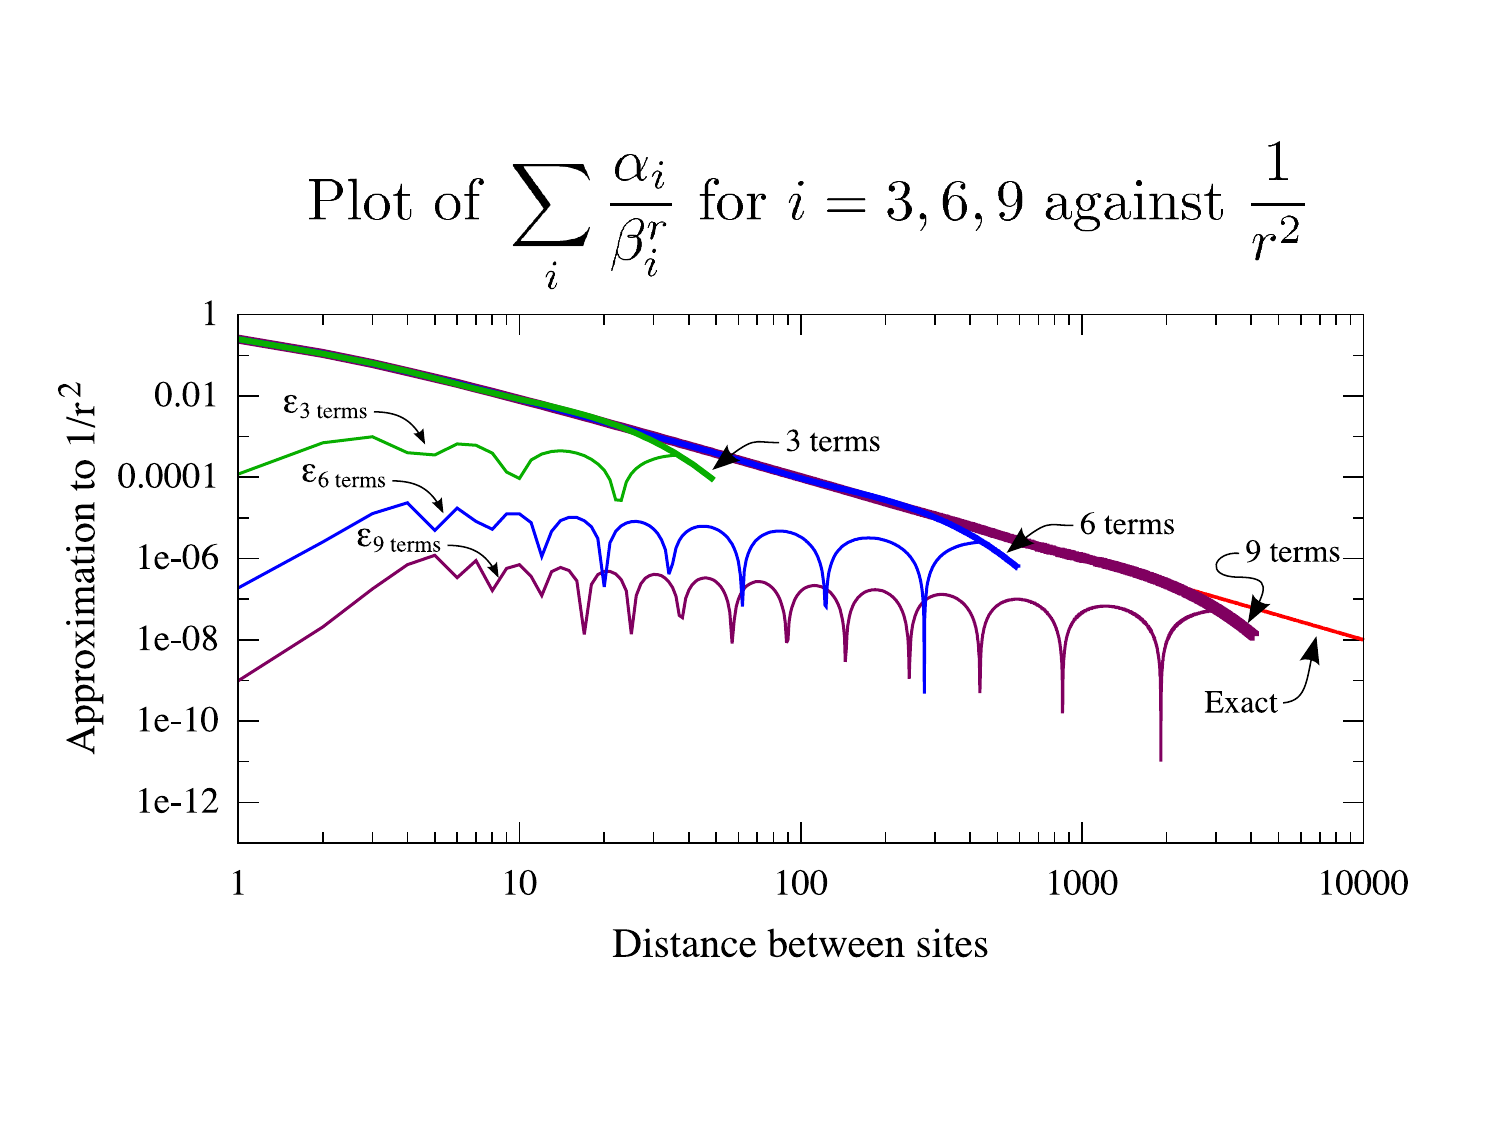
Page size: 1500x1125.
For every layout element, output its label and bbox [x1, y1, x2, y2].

text_box [943, 932, 955, 958]
text_box [186, 706, 197, 732]
text_box [413, 428, 426, 445]
text_box [866, 937, 884, 958]
text_box [791, 869, 809, 896]
text_box [1247, 593, 1271, 624]
text_box [1292, 546, 1340, 562]
text_box [810, 869, 828, 896]
text_box [139, 544, 150, 569]
text_box [777, 869, 788, 895]
text_box [721, 937, 738, 958]
text_box [1104, 515, 1127, 535]
text_box [118, 462, 136, 489]
text_box [357, 528, 372, 547]
text_box [75, 684, 104, 705]
text_box [1321, 869, 1332, 895]
text_box [818, 937, 847, 958]
text_box [70, 543, 95, 566]
text_box [154, 551, 170, 570]
picture [302, 133, 1312, 292]
text_box [182, 544, 200, 570]
text_box [75, 460, 96, 479]
text_box [66, 432, 95, 445]
text_box [1080, 512, 1095, 535]
text_box [870, 436, 880, 452]
text_box [1241, 697, 1255, 713]
text_box [1127, 519, 1163, 535]
text_box [204, 381, 216, 407]
text_box [1164, 519, 1175, 535]
text_box [186, 787, 197, 813]
text_box [1082, 869, 1118, 896]
text_box [66, 725, 95, 755]
text_box [932, 937, 943, 957]
text_box [204, 300, 216, 326]
text_box [202, 543, 219, 570]
text_box [486, 561, 499, 578]
text_box [154, 714, 170, 732]
text_box [806, 932, 819, 958]
text_box [164, 462, 200, 489]
text_box [75, 705, 104, 725]
text_box [809, 432, 869, 452]
text_box [182, 381, 200, 407]
text_box [75, 566, 95, 583]
text_box [333, 407, 367, 419]
text_box [139, 706, 150, 732]
text_box [145, 462, 163, 489]
text_box [75, 584, 95, 628]
text_box [390, 538, 441, 552]
text_box [318, 471, 329, 488]
text_box [373, 536, 384, 553]
text_box [70, 479, 95, 491]
text_box [335, 473, 386, 488]
text_box [955, 937, 973, 958]
text_box [201, 706, 218, 732]
text_box [139, 787, 150, 813]
text_box [767, 928, 787, 958]
text_box [66, 416, 96, 428]
text_box [57, 382, 81, 397]
text_box [300, 402, 310, 419]
text_box [1063, 869, 1081, 896]
text_box [1255, 697, 1268, 713]
text_box [670, 932, 720, 958]
text_box [1336, 869, 1353, 896]
text_box [712, 444, 741, 470]
text_box [612, 929, 641, 957]
text_box [201, 787, 219, 813]
text_box [885, 937, 905, 957]
text_box [75, 402, 95, 417]
text_box [739, 937, 757, 958]
text_box [848, 937, 866, 958]
text_box [155, 381, 172, 407]
text_box [154, 633, 170, 651]
text_box [1006, 527, 1035, 553]
text_box [233, 869, 244, 895]
text_box [431, 497, 444, 514]
text_box [1354, 869, 1390, 896]
text_box [139, 625, 150, 651]
text_box [788, 937, 806, 958]
text_box [655, 937, 669, 958]
text_box [182, 625, 200, 651]
text_box [1299, 636, 1320, 666]
text_box [75, 629, 95, 649]
text_box [917, 937, 931, 958]
text_box [519, 869, 537, 896]
text_box [1224, 698, 1240, 713]
text_box [505, 869, 516, 895]
text_box [154, 795, 170, 814]
text_box [204, 462, 216, 488]
text_box [786, 429, 800, 452]
text_box [1049, 869, 1060, 895]
text_box [1269, 543, 1293, 563]
text_box [75, 523, 96, 542]
text_box [642, 937, 653, 957]
text_box [75, 650, 96, 669]
text_box [75, 669, 95, 684]
text_box [75, 502, 95, 522]
text_box [1391, 869, 1408, 896]
text_box [1269, 693, 1278, 713]
text_box [302, 463, 317, 483]
text_box [202, 625, 218, 651]
text_box [1204, 691, 1224, 713]
text_box [1246, 539, 1261, 563]
text_box [284, 394, 298, 413]
text_box [316, 404, 333, 419]
text_box [975, 937, 988, 958]
